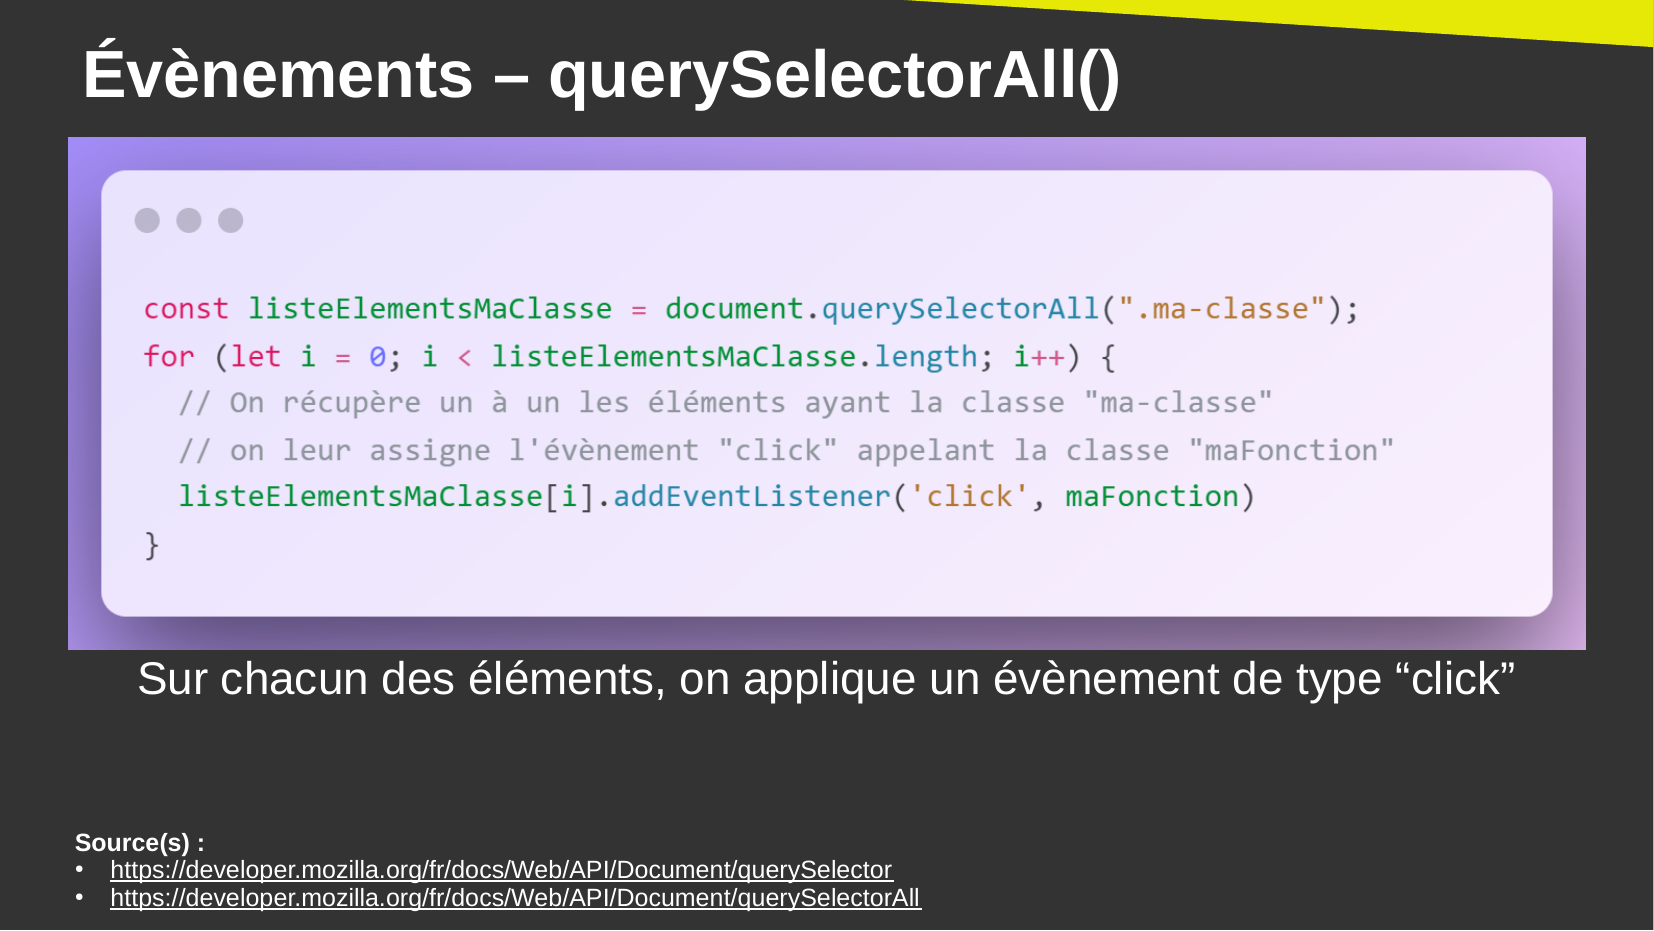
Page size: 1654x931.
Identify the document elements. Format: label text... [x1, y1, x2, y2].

title Évènements – querySelectorAll() [82, 37, 1571, 114]
picture [68, 137, 1586, 650]
title Sur chacun des éléments, on applique un évènement de type “click” [94, 653, 1560, 756]
text_box Source(s) : https://developer.mozilla.org/fr/docs/Web/API/Document/querySelector https://developer.mozilla.org/fr/docs/Web/API/Document/querySelectorAll [60, 820, 1583, 920]
text_box [904, 0, 1654, 48]
